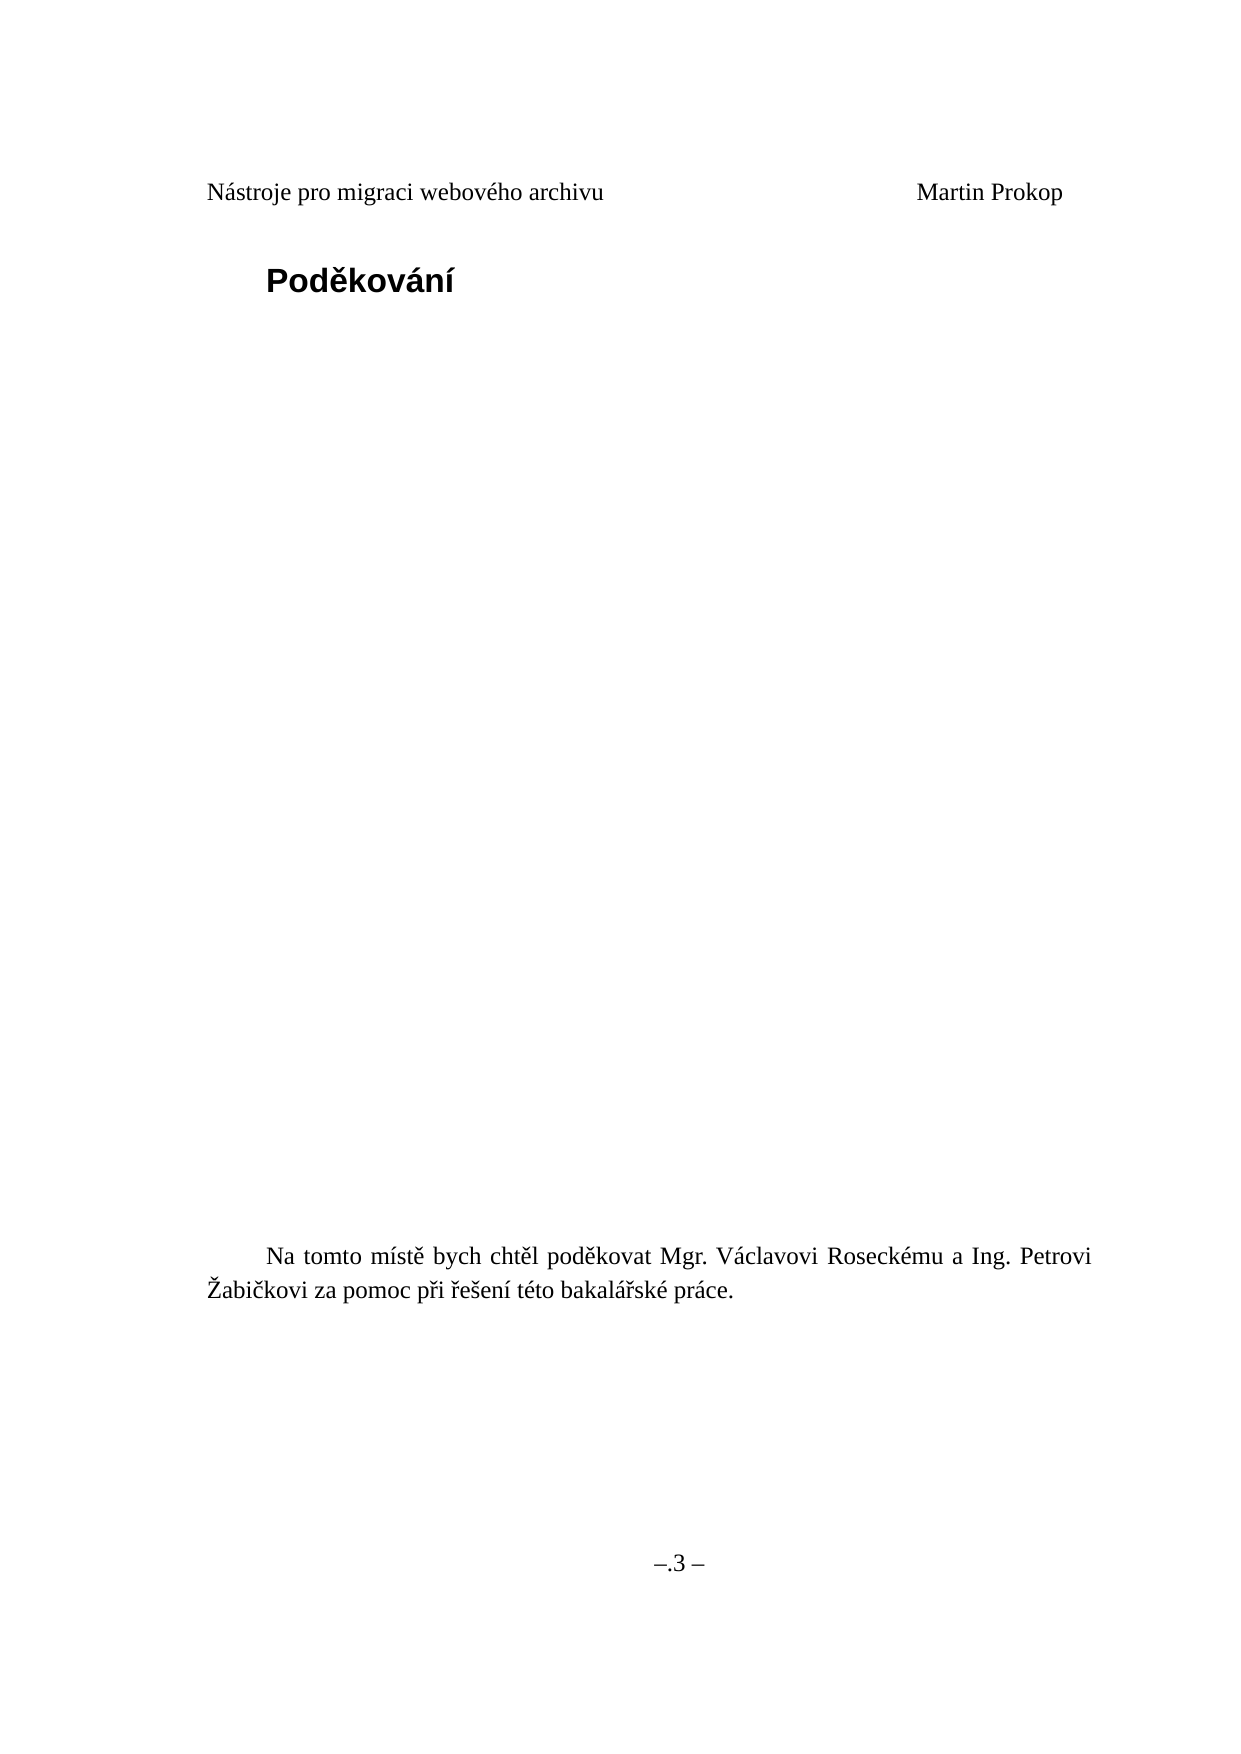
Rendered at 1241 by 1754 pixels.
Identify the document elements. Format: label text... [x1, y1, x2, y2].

subtitle Na tomto místě bych chtěl poděkovat Mgr. Václavovi Roseckému a Ing. Petrovi Žabičkovi za pomoc při řešení této bakalářské práce. [207, 1241, 1093, 1304]
subtitle Poděkování [207, 260, 1093, 299]
